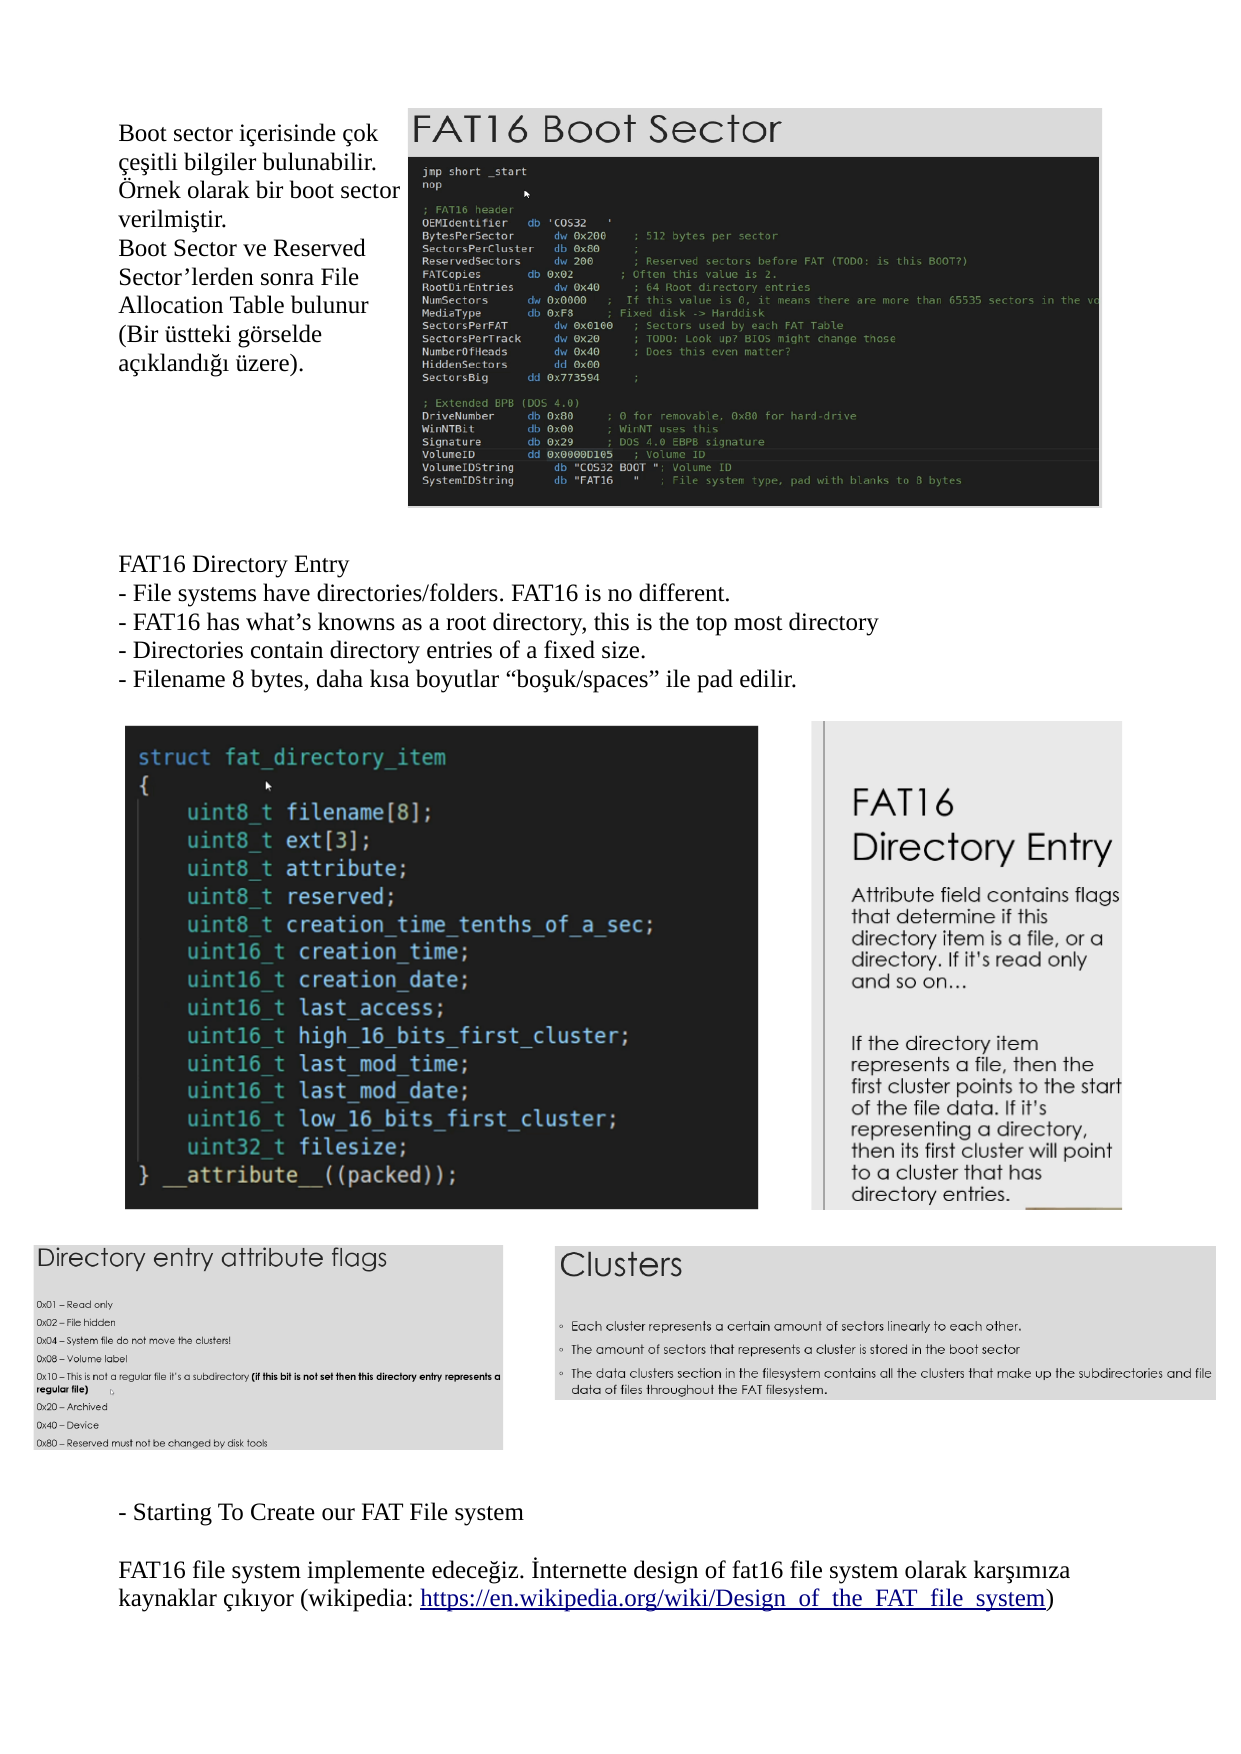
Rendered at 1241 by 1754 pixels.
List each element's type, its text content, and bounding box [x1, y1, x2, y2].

text - Starting To Create our FAT File system [118, 1497, 1122, 1526]
picture [118, 721, 1123, 1210]
text FAT16 Directory Entry [118, 549, 1122, 578]
picture [33, 1245, 504, 1450]
text - File systems have directories/folders. FAT16 is no different. [118, 578, 1122, 607]
text Boot Sector ve Reserved Sector’lerden sonra File Allocation Table bulunur (Bir üstteki görselde açıklandığı üzere). [118, 233, 407, 377]
text [1103, 118, 1122, 233]
text - Directories contain directory entries of a fixed size. [118, 636, 1122, 664]
text - Filename 8 bytes, daha kısa boyutlar “boşuk/spaces” ile pad edilir. [118, 664, 1122, 693]
text - FAT16 has what’s knowns as a root directory, this is the top most directory [118, 607, 1122, 636]
text [1103, 233, 1122, 377]
text FAT16 file system implemente edeceğiz. İnternette design of fat16 file system olarak karşımıza kaynaklar çıkıyor (wikipedia: https://en.wikipedia.org/wiki/Design_of_the_FAT_file_system) [118, 1555, 1122, 1612]
picture [554, 1246, 1216, 1400]
text Boot sector içerisinde çok çeşitli bilgiler bulunabilir. Örnek olarak bir boot sector verilmiştir. [118, 118, 407, 233]
picture [407, 108, 1103, 508]
